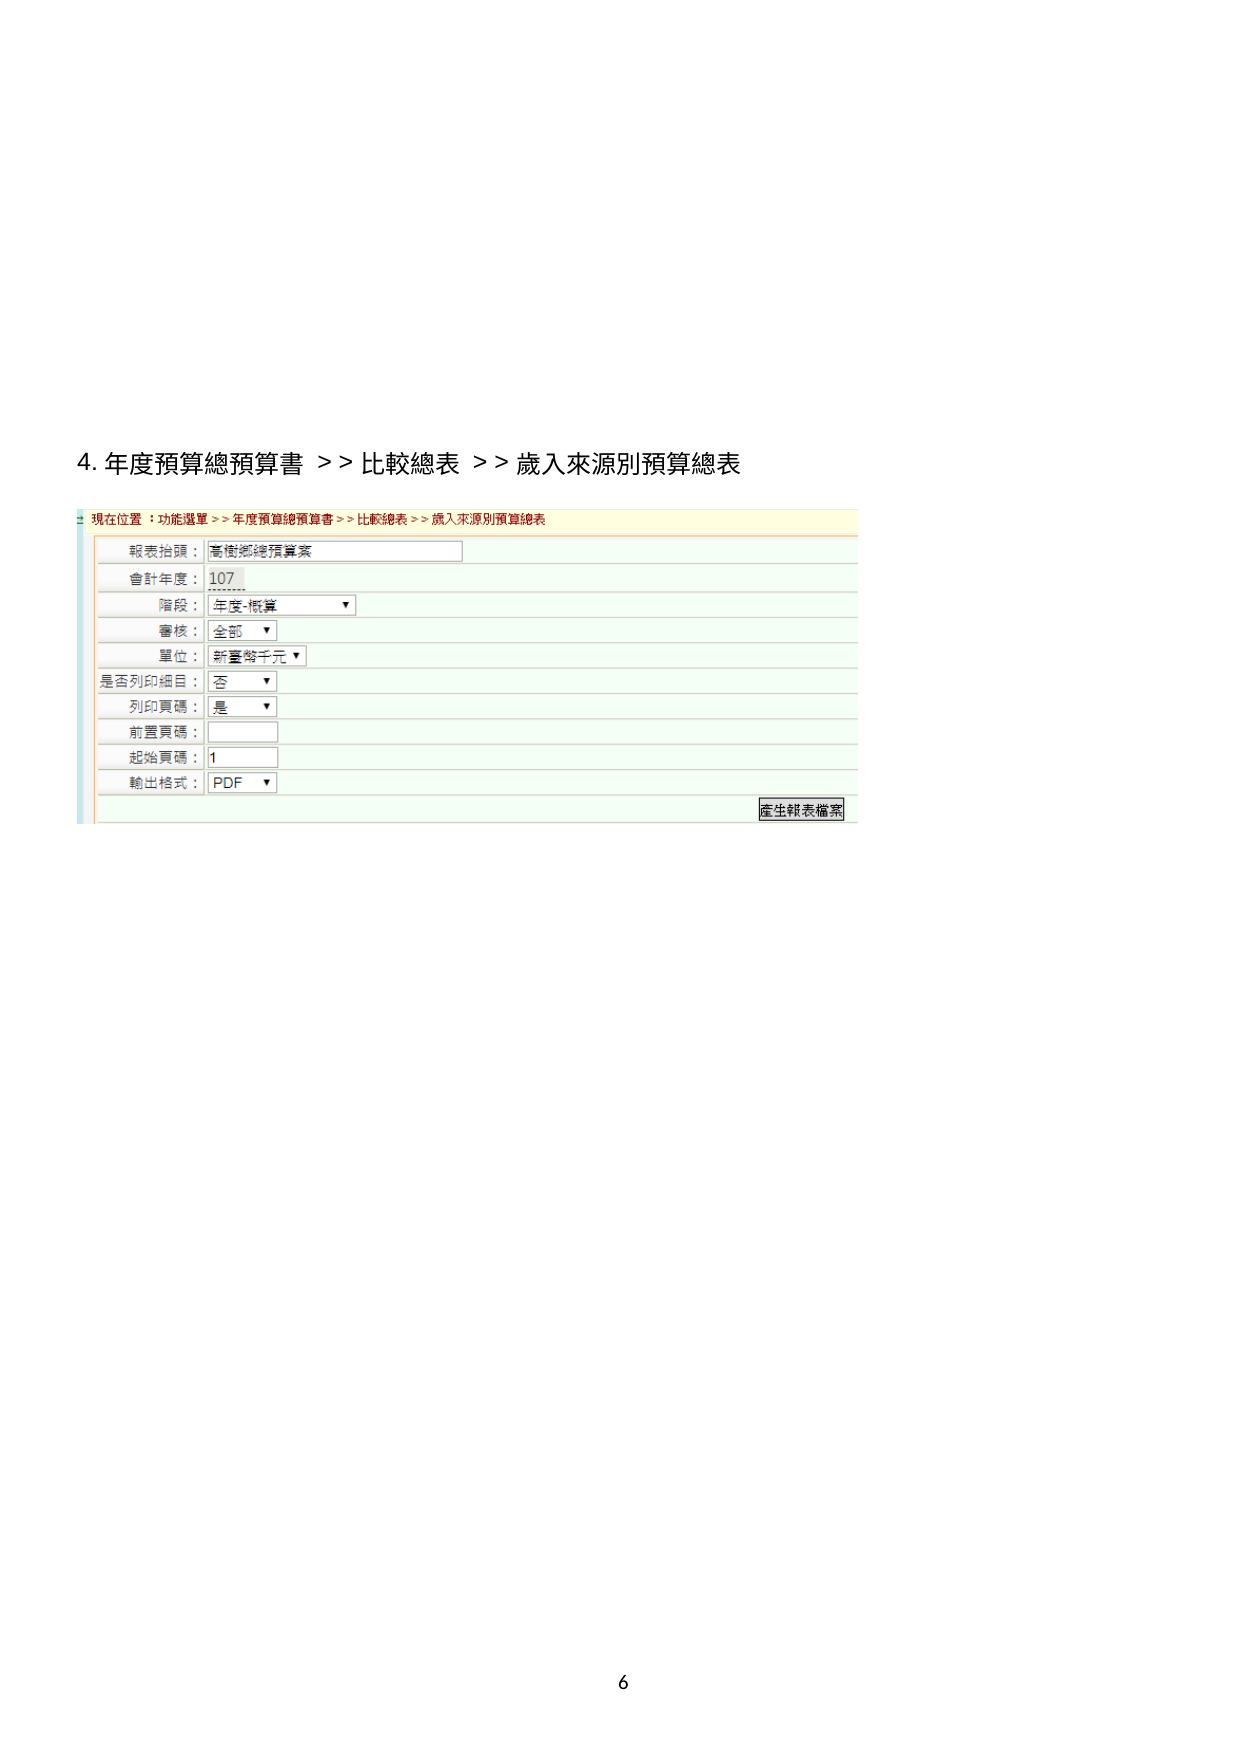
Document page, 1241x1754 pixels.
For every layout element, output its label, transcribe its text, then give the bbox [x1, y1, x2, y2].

text 4. 年度預算總預算書 > > 比較總表 > > 歲入來源別預算總表 [77, 423, 1169, 481]
picture [76, 509, 858, 824]
